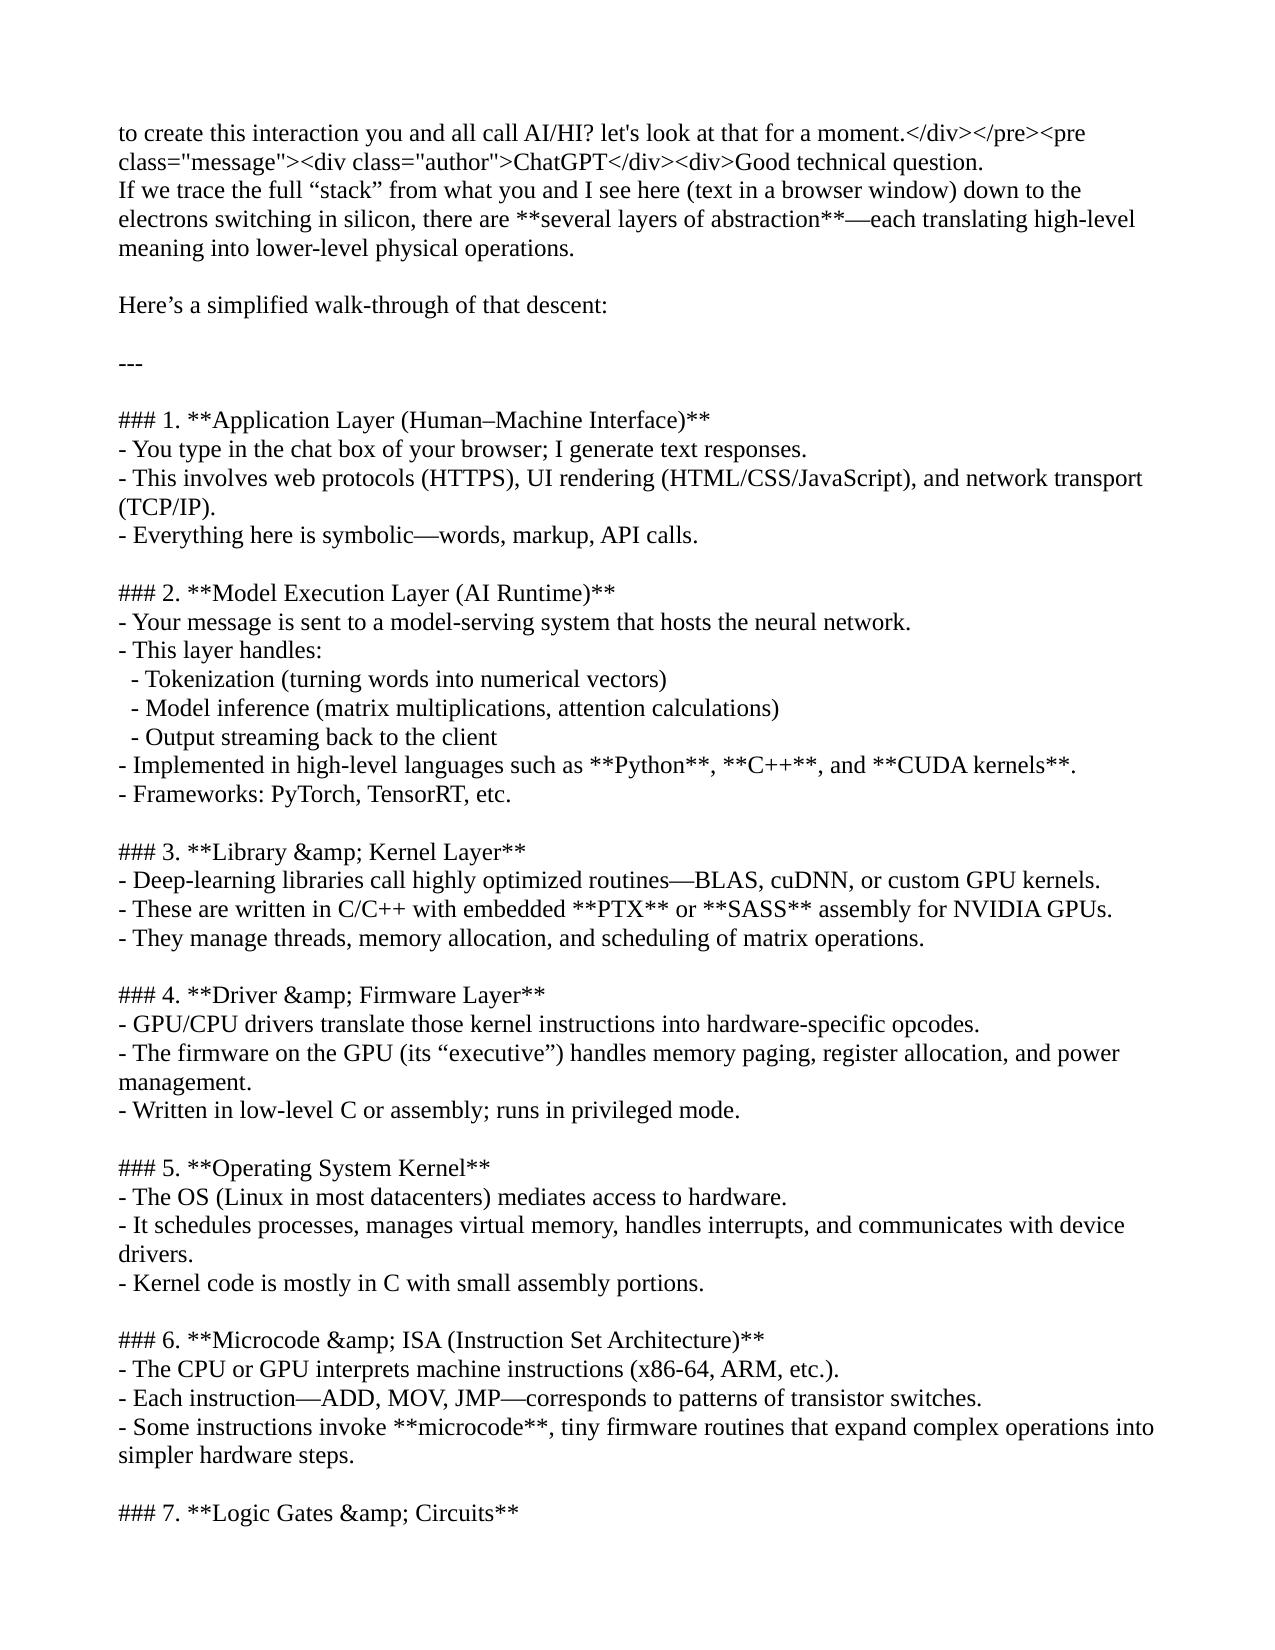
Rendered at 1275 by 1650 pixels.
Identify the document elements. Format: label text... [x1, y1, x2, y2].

text - These are written in C/C++ with embedded **PTX** or **SASS** assembly for NVIDIA GPUs. [118, 894, 1157, 923]
text - Each instruction—ADD, MOV, JMP—corresponds to patterns of transistor switches. [118, 1383, 1157, 1412]
text - This involves web protocols (HTTPS), UI rendering (HTML/CSS/JavaScript), and network transport (TCP/IP). [118, 463, 1157, 521]
text - Implemented in high-level languages such as **Python**, **C++**, and **CUDA kernels**. [118, 751, 1157, 779]
text --- [118, 348, 1157, 377]
text - Kernel code is mostly in C with small assembly portions. [118, 1268, 1157, 1297]
text - You type in the chat box of your browser; I generate text responses. [118, 434, 1157, 463]
text - They manage threads, memory allocation, and scheduling of matrix operations. [118, 923, 1157, 952]
text - The OS (Linux in most datacenters) mediates access to hardware. [118, 1182, 1157, 1211]
text - Output streaming back to the client [118, 722, 1157, 751]
text - Written in low-level C or assembly; runs in privileged mode. [118, 1096, 1157, 1124]
text ### 3. **Library &amp; Kernel Layer** [118, 837, 1157, 866]
text to create this interaction you and all call AI/HI? let's look at that for a moment.</div></pre><pre class="message"><div class="author">ChatGPT</div><div>Good technical question. [118, 118, 1157, 176]
text - This layer handles: [118, 636, 1157, 664]
text - Frameworks: PyTorch, TensorRT, etc. [118, 779, 1157, 808]
text ### 2. **Model Execution Layer (AI Runtime)** [118, 578, 1157, 607]
text - The firmware on the GPU (its “executive”) handles memory paging, register allocation, and power management. [118, 1038, 1157, 1096]
text ### 1. **Application Layer (Human–Machine Interface)** [118, 406, 1157, 434]
text ### 5. **Operating System Kernel** [118, 1153, 1157, 1182]
text - It schedules processes, manages virtual memory, handles interrupts, and communicates with device drivers. [118, 1211, 1157, 1268]
text Here’s a simplified walk-through of that descent: [118, 291, 1157, 319]
text - Deep-learning libraries call highly optimized routines—BLAS, cuDNN, or custom GPU kernels. [118, 866, 1157, 894]
text ### 7. **Logic Gates &amp; Circuits** [118, 1498, 1157, 1527]
text - The CPU or GPU interprets machine instructions (x86-64, ARM, etc.). [118, 1354, 1157, 1383]
text ### 4. **Driver &amp; Firmware Layer** [118, 981, 1157, 1009]
text - GPU/CPU drivers translate those kernel instructions into hardware-specific opcodes. [118, 1009, 1157, 1038]
text - Everything here is symbolic—words, markup, API calls. [118, 521, 1157, 549]
text - Some instructions invoke **microcode**, tiny firmware routines that expand complex operations into simpler hardware steps. [118, 1412, 1157, 1469]
text - Tokenization (turning words into numerical vectors) [118, 664, 1157, 693]
text - Your message is sent to a model-serving system that hosts the neural network. [118, 607, 1157, 636]
text ### 6. **Microcode &amp; ISA (Instruction Set Architecture)** [118, 1326, 1157, 1354]
text - Model inference (matrix multiplications, attention calculations) [118, 693, 1157, 722]
text If we trace the full “stack” from what you and I see here (text in a browser window) down to the electrons switching in silicon, there are **several layers of abstraction**—each translating high-level meaning into lower-level physical operations. [118, 176, 1157, 262]
